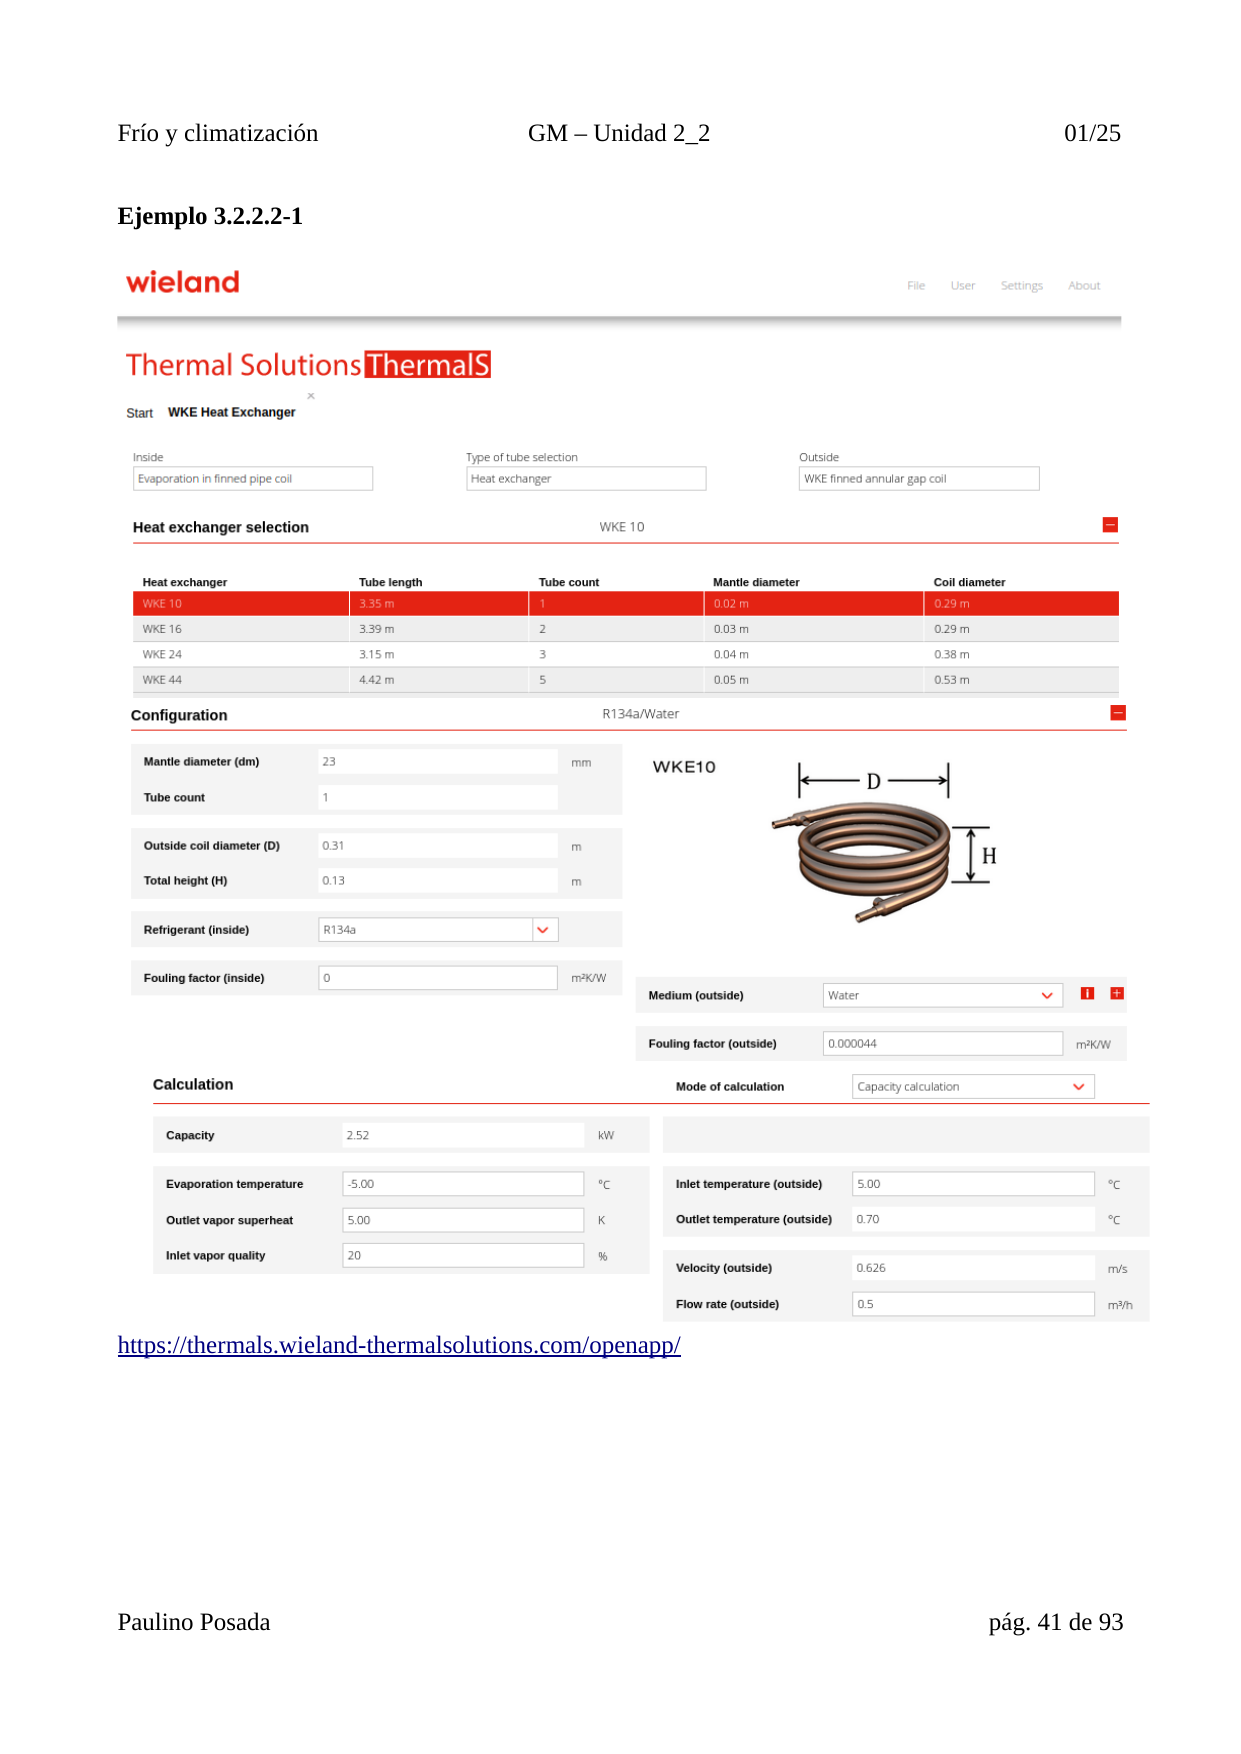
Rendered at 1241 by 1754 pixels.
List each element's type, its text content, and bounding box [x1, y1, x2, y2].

picture [125, 704, 1130, 1062]
text Ejemplo 3.2.2.2-1 [117, 201, 1123, 230]
picture [117, 257, 1122, 698]
text https://thermals.wieland-thermalsolutions.com/openapp/ [117, 1330, 1123, 1359]
picture [145, 1072, 1150, 1332]
